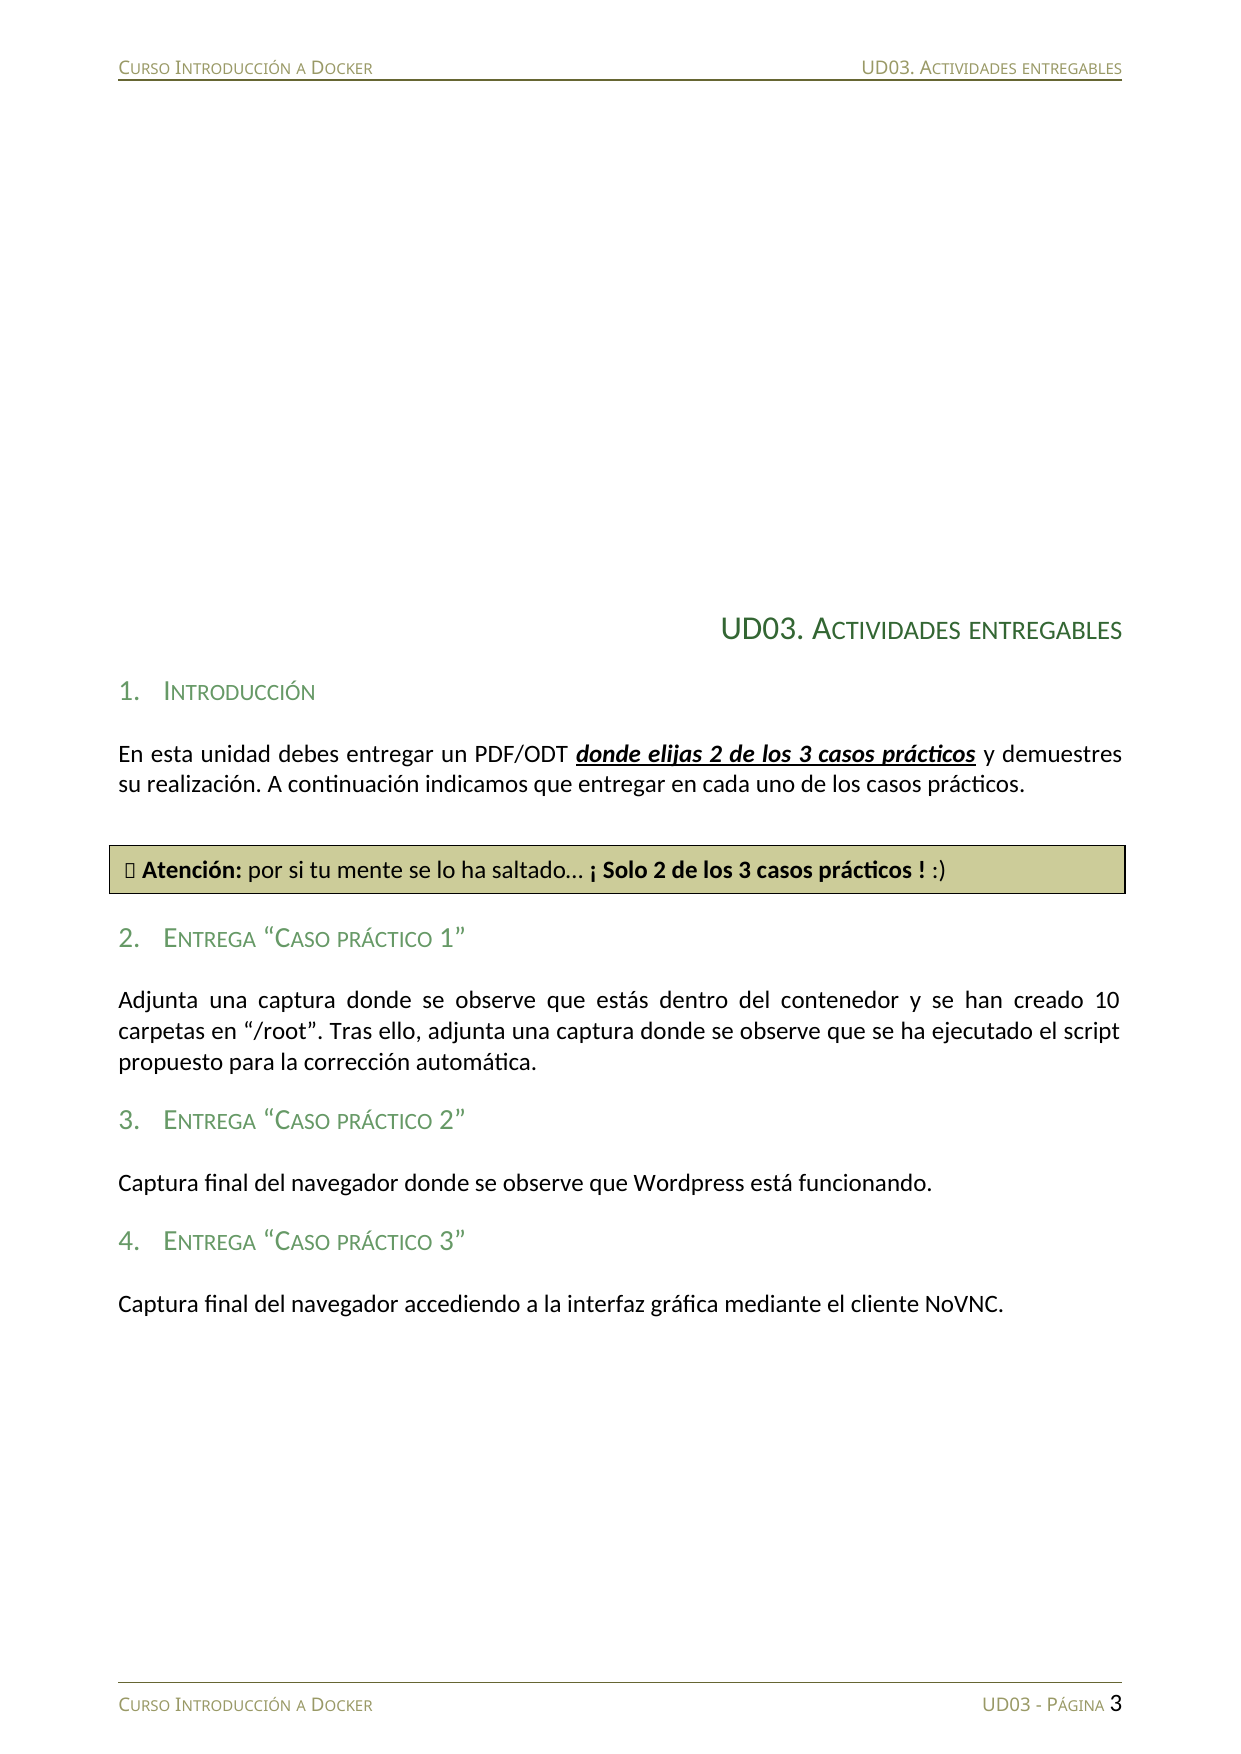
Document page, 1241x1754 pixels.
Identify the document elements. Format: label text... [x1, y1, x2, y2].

text Adjunta una captura donde se observe que estás dentro del contenedor y se han creado 10 carpetas en “/root”. Tras ello, adjunta una captura donde se observe que se ha ejecutado el script propuesto para la corrección automática. [118, 985, 1122, 1076]
subtitle Entrega “Caso práctico 2” [118, 1101, 1122, 1137]
subtitle Introducción [118, 672, 1122, 708]
text ❕ Atención: por si tu mente se lo ha saltado… ¡ Solo 2 de los 3 casos prácticos ! :) [110, 846, 1124, 893]
text UD03. Actividades entregables [118, 607, 1122, 647]
text Captura final del navegador accediendo a la interfaz gráfica mediante el cliente NoVNC. [118, 1288, 1122, 1318]
subtitle Entrega “Caso práctico 3” [118, 1222, 1122, 1258]
subtitle Entrega “Caso práctico 1” [118, 919, 1122, 954]
text En esta unidad debes entregar un PDF/ODT donde elijas 2 de los 3 casos prácticos y demuestres su realización. A continuación indicamos que entregar en cada uno de los casos prácticos. [118, 738, 1122, 799]
text Captura final del navegador donde se observe que Wordpress está funcionando. [118, 1167, 1122, 1197]
